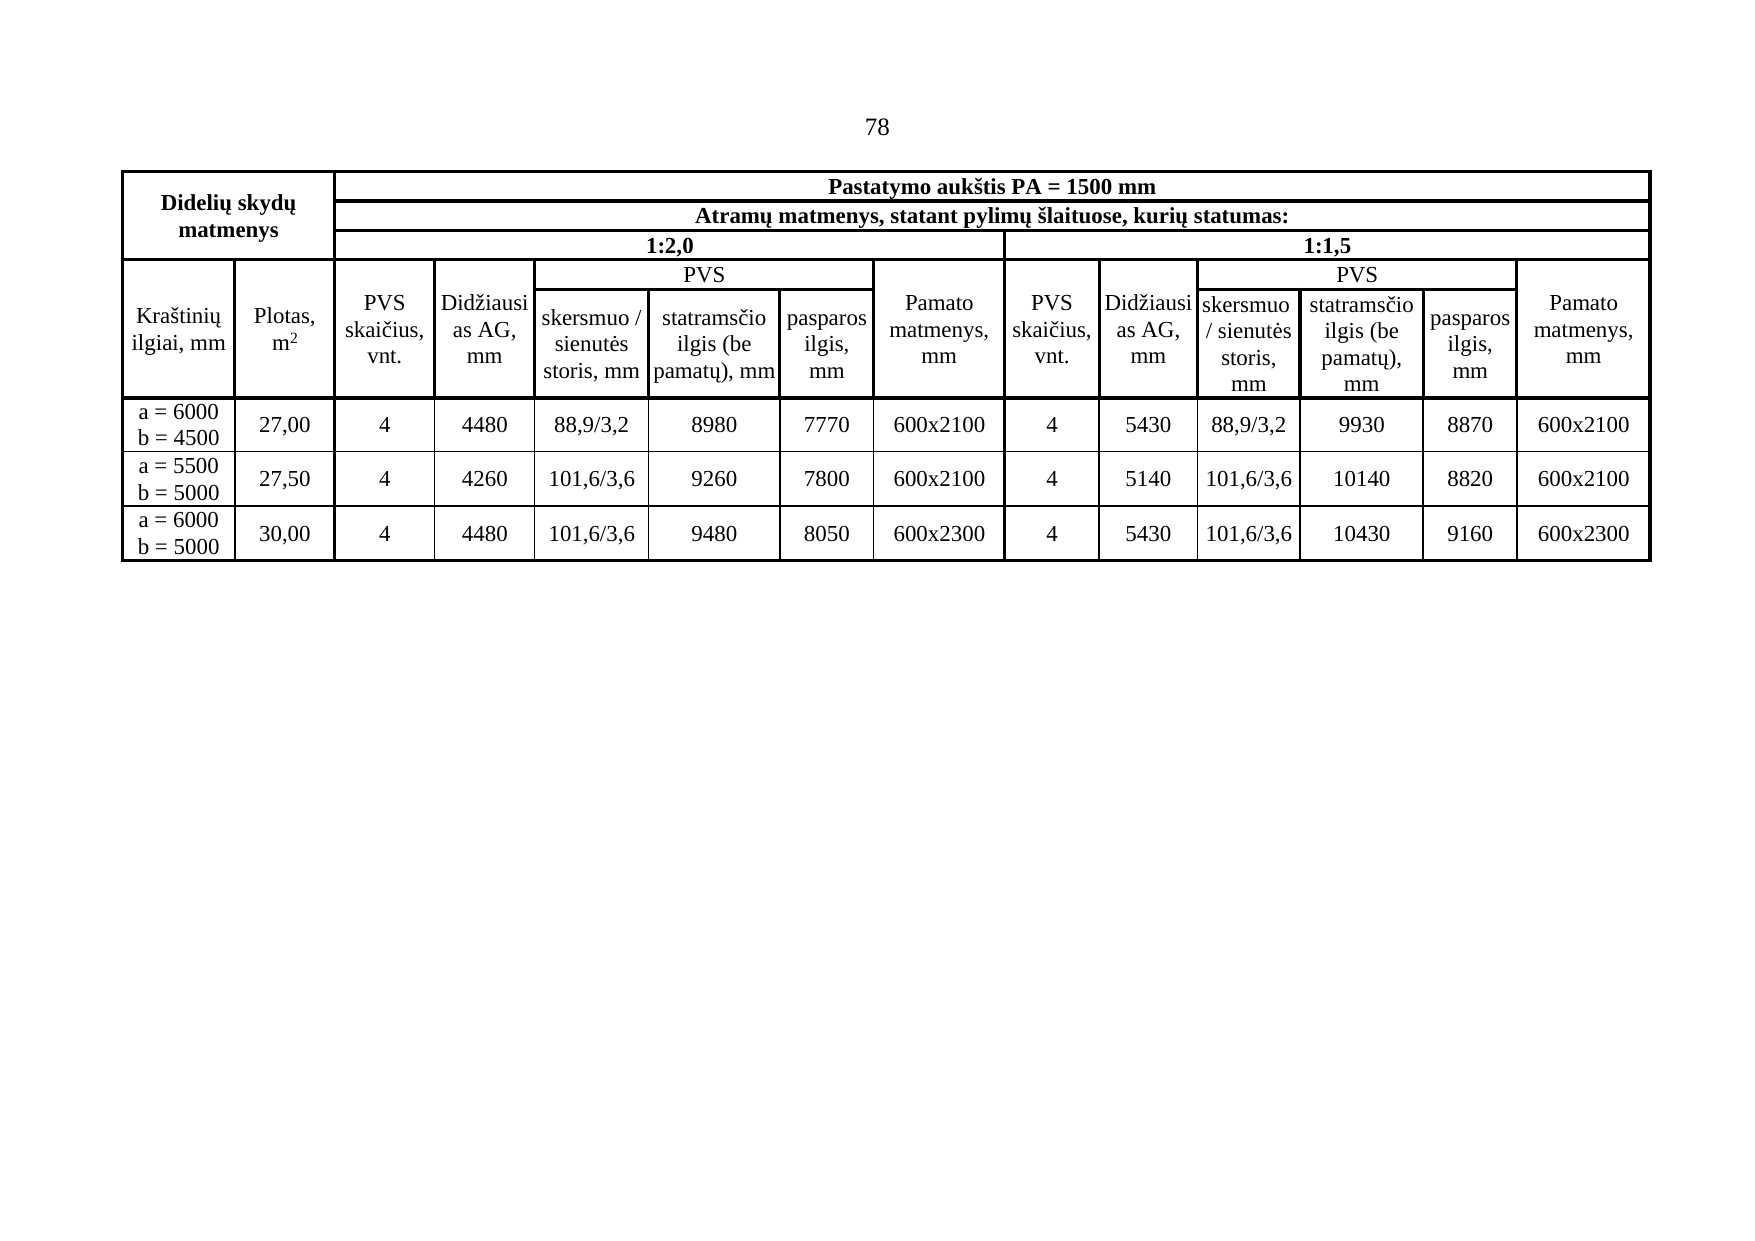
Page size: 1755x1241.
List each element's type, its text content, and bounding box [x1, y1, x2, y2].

table_cell 101,6/3,6 [535, 507, 648, 559]
table_cell 4480 [435, 507, 534, 559]
table_cell Pamato matmenys, mm [875, 261, 1003, 396]
table_cell 4 [1006, 507, 1098, 559]
table_cell 101,6/3,6 [535, 452, 648, 505]
table_cell 8870 [1424, 400, 1516, 451]
table_cell 600x2100 [1518, 400, 1648, 451]
table_cell 4260 [435, 452, 534, 505]
table_cell 4 [336, 452, 434, 505]
table_cell Didžiausias AG, mm [1101, 261, 1196, 396]
table_cell 30,00 [236, 507, 333, 559]
table_cell 88,9/3,2 [1198, 400, 1299, 451]
table_cell a = 5500 b = 5000 [124, 452, 234, 505]
table_cell 5430 [1100, 400, 1197, 451]
table_cell 4480 [435, 400, 534, 451]
table_cell 9930 [1301, 400, 1422, 451]
table_cell Pamato matmenys, mm [1518, 261, 1648, 396]
table_cell 4 [336, 507, 434, 559]
table_cell 4 [1006, 400, 1098, 451]
table_cell statramsčio ilgis (be pamatų), mm [650, 291, 778, 396]
table_cell 10140 [1301, 452, 1422, 505]
table_cell 600x2100 [1518, 452, 1648, 505]
table_cell 5140 [1100, 452, 1197, 505]
table_cell Kraštinių ilgiai, mm [124, 261, 233, 396]
table_cell PVS skaičius, vnt. [1006, 261, 1098, 396]
table_cell PVS skaičius, vnt. [336, 261, 433, 396]
table_cell Atramų matmenys, statant pylimų šlaituose, kurių statumas: [336, 203, 1648, 229]
table_cell 4 [1006, 452, 1098, 505]
table_cell 5430 [1100, 507, 1197, 559]
table_cell skersmuo / sienutės storis, mm [536, 291, 647, 396]
table_cell 7800 [781, 452, 873, 505]
table_cell 8050 [781, 507, 873, 559]
table_cell pasparos ilgis, mm [1425, 291, 1515, 396]
table_cell 600x2100 [874, 400, 1003, 451]
table_cell a = 6000 b = 4500 [124, 400, 234, 451]
table_cell 101,6/3,6 [1198, 507, 1299, 559]
table_cell 600x2100 [874, 452, 1003, 505]
table_cell 600x2300 [874, 507, 1003, 559]
table_cell 88,9/3,2 [535, 400, 648, 451]
table_cell 4 [336, 400, 434, 451]
table_cell 600x2300 [1518, 507, 1648, 559]
table_cell 27,50 [236, 452, 333, 505]
table_cell 9260 [649, 452, 779, 505]
table_cell 1:2,0 [336, 232, 1003, 258]
table_cell Plotas, m2 [236, 261, 333, 396]
table_cell PVS [1199, 261, 1515, 288]
table_cell 7770 [781, 400, 873, 451]
table_cell 8980 [649, 400, 779, 451]
table_header Didelių skydų matmenys [124, 173, 333, 258]
table_cell pasparos ilgis, mm [781, 291, 872, 396]
table_cell 10430 [1301, 507, 1422, 559]
table_cell 101,6/3,6 [1198, 452, 1299, 505]
table_cell statramsčio ilgis (be pamatų), mm [1302, 291, 1422, 396]
table_cell 8820 [1424, 452, 1516, 505]
table_header Pastatymo aukštis PA = 1500 mm [336, 173, 1648, 199]
table_cell 9480 [649, 507, 779, 559]
table_cell PVS [536, 261, 872, 288]
table_cell Didžiausias AG, mm [436, 261, 533, 396]
table_cell 27,00 [236, 400, 333, 451]
table_cell a = 6000 b = 5000 [124, 507, 234, 559]
table_cell 9160 [1424, 507, 1516, 559]
table_cell 1:1,5 [1006, 232, 1648, 258]
table_cell skersmuo / sienutės storis, mm [1199, 291, 1298, 396]
